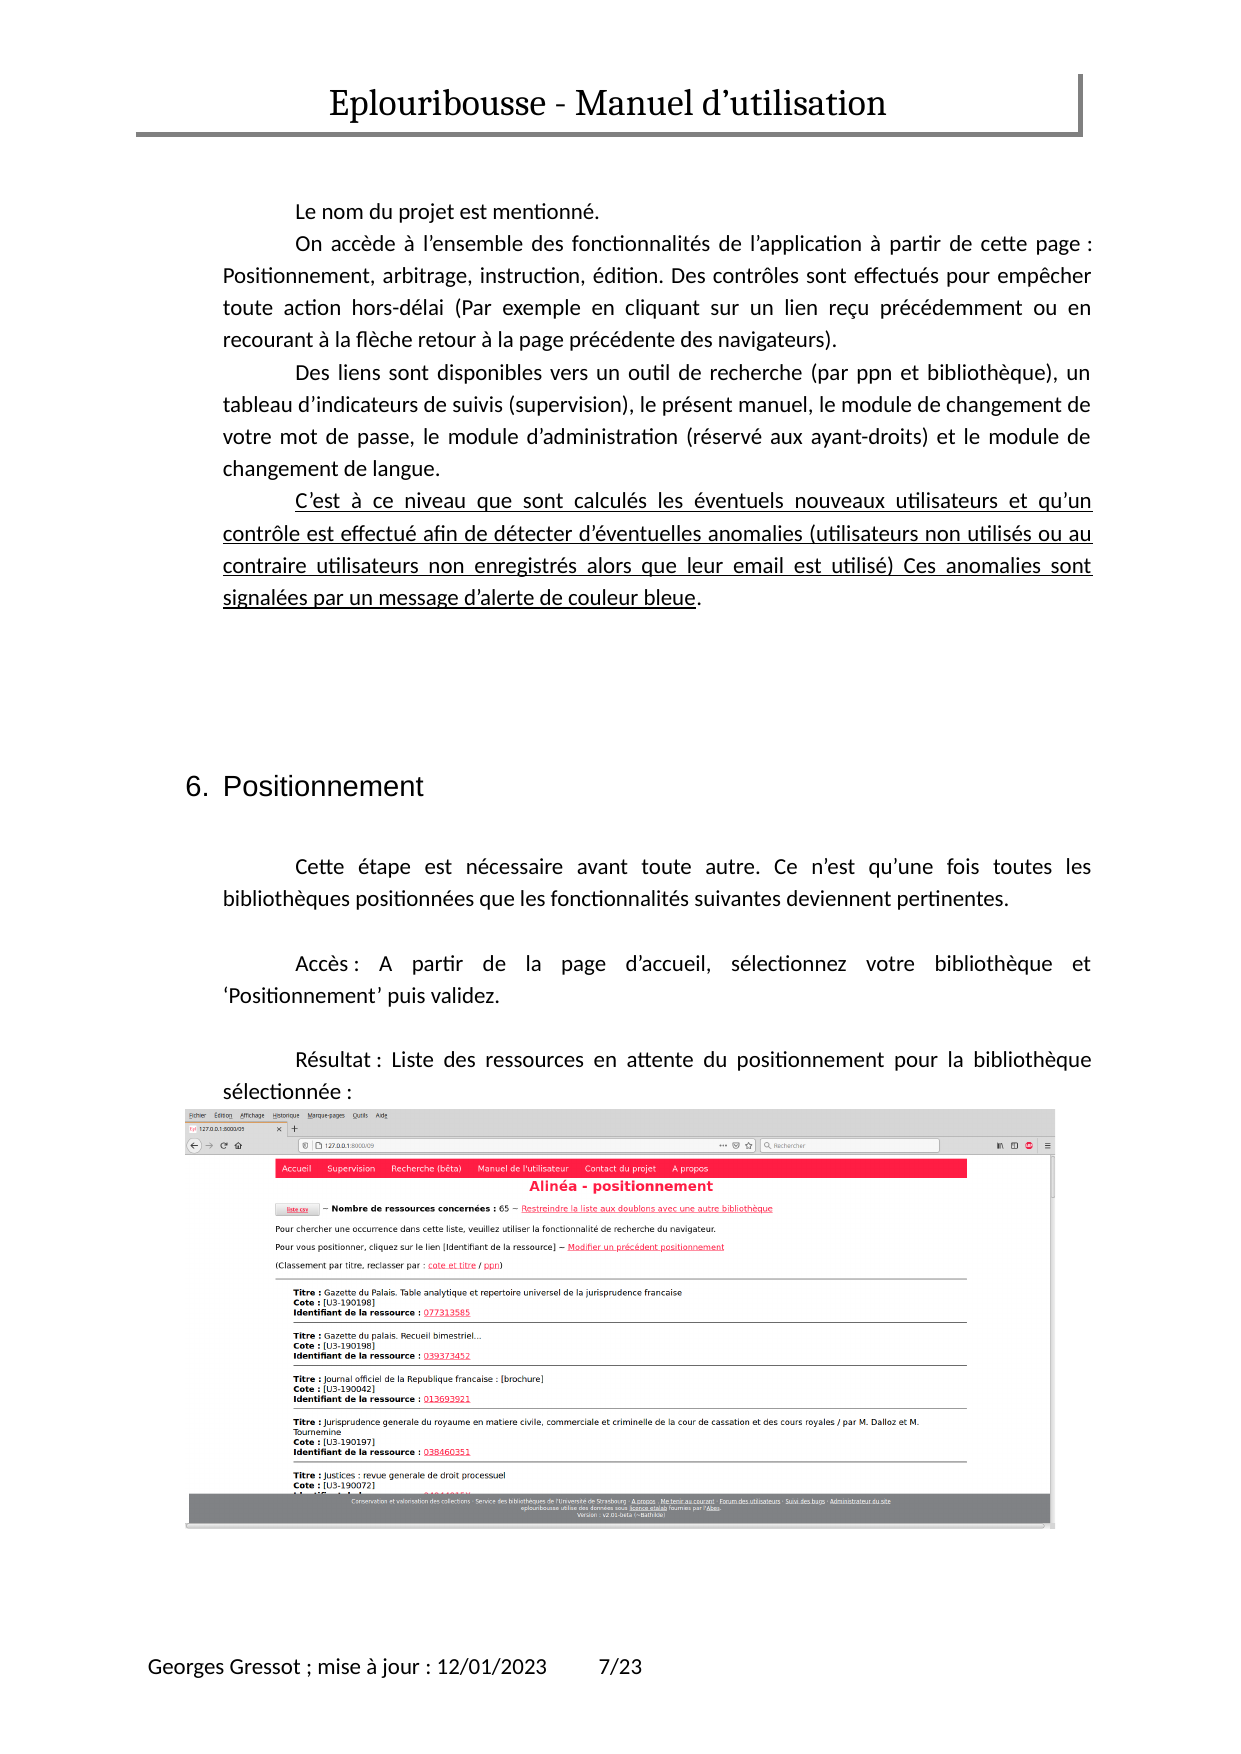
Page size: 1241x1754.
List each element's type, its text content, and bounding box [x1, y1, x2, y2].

list Cette étape est nécessaire avant toute autre. Ce n’est qu’une fois toutes les bibliothèques positionnées que les fonctionnalités suivantes deviennent pertinentes. [223, 852, 1093, 912]
list signalées par un message d’alerte de couleur bleue. [223, 576, 1093, 611]
picture [185, 1109, 1055, 1529]
list contraire utilisateurs non enregistrés alors que leur email est utilisé) Ces anomalies sont [223, 544, 1093, 575]
list Des liens sont disponibles vers un outil de recherche (par ppn et bibliothèque), un tableau d’indicateurs de suivis (supervision), le présent manuel, le module de changement de votre mot de passe, le module d’administration (réservé aux ayant-droits) et le module de changement de langue. [223, 358, 1093, 482]
list Accès : A partir de la page d’accueil, sélectionnez votre bibliothèque et ‘Positionnement’ puis validez. [223, 949, 1093, 1009]
list Le nom du projet est mentionné. [223, 197, 1093, 225]
list Résultat : Liste des ressources en attente du positionnement pour la bibliothèque sélectionnée : [223, 1045, 1093, 1106]
list On accède à l’ensemble des fonctionnalités de l’application à partir de cette page : Positionnement, arbitrage, instruction, édition. Des contrôles sont effectués pour empêcher toute action hors-délai (Par exemple en cliquant sur un lien reçu précédemment ou en recourant à la flèche retour à la page précédente des navigateurs). [223, 229, 1093, 353]
list C’est à ce niveau que sont calculés les éventuels nouveaux utilisateurs et qu’un contrôle est effectué afin de détecter d’éventuelles anomalies (utilisateurs non utilisés ou au [223, 486, 1093, 543]
subtitle Positionnement [185, 769, 1093, 802]
